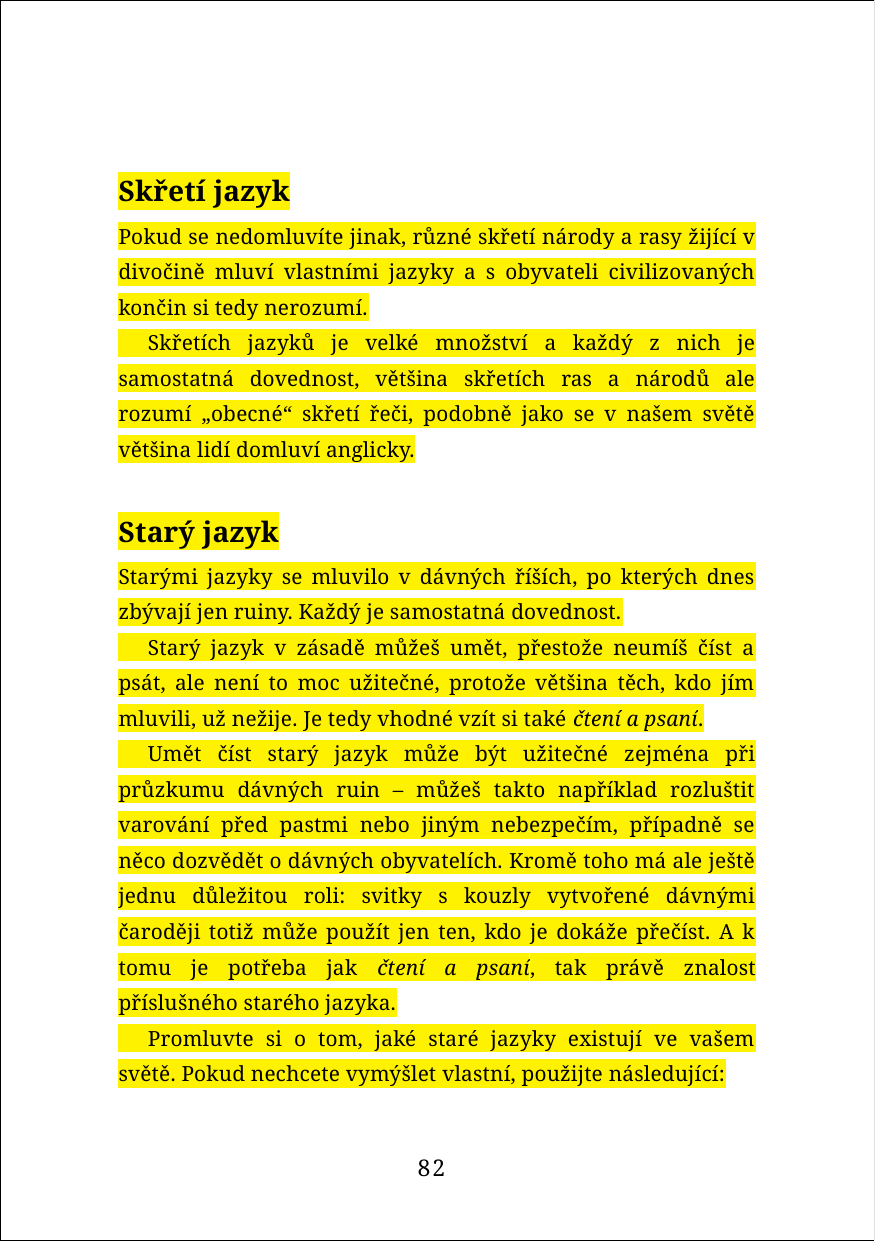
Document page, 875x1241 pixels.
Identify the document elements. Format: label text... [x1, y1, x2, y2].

subtitle Skřetí jazyk [118, 172, 756, 210]
text Starými jazyky se mluvilo v dávných říších, po kterých dnes zbývají jen ruiny. Každý je samostatná dovednost. Starý jazyk v zásadě můžeš umět, přestože neumíš číst a psát, ale není to moc užitečné, protože většina těch, kdo jím mluvili, už nežije. Je tedy vhodné vzít si také čtení a psaní. Umět číst starý jazyk může být užitečné zejména při průzkumu dávných ruin – můžeš takto například rozluštit varování před pastmi nebo jiným nebezpečím, případně se něco dozvědět o dávných obyvatelích. Kromě toho má ale ještě jednu důležitou roli: svitky s kouzly vytvořené dávnými čaroději totiž může použít jen ten, kdo je dokáže přečíst. A k tomu je potřeba jak čtení a psaní, tak právě znalost příslušného starého jazyka. Promluvte si o tom, jaké staré jazyky existují ve vašem světě. Pokud nechcete vymýšlet vlastní, použijte následující: [118, 562, 756, 1088]
subtitle Starý jazyk [118, 512, 756, 550]
text Pokud se nedomluvíte jinak, různé skřetí národy a rasy žijící v divočině mluví vlastními jazyky a s obyvateli civilizovaných končin si tedy nerozumí. Skřetích jazyků je velké množství a každý z nich je samostatná dovednost, většina skřetích ras a národů ale rozumí „obecné“ skřetí řeči, podobně jako se v našem světě většina lidí domluví anglicky. [118, 222, 756, 463]
